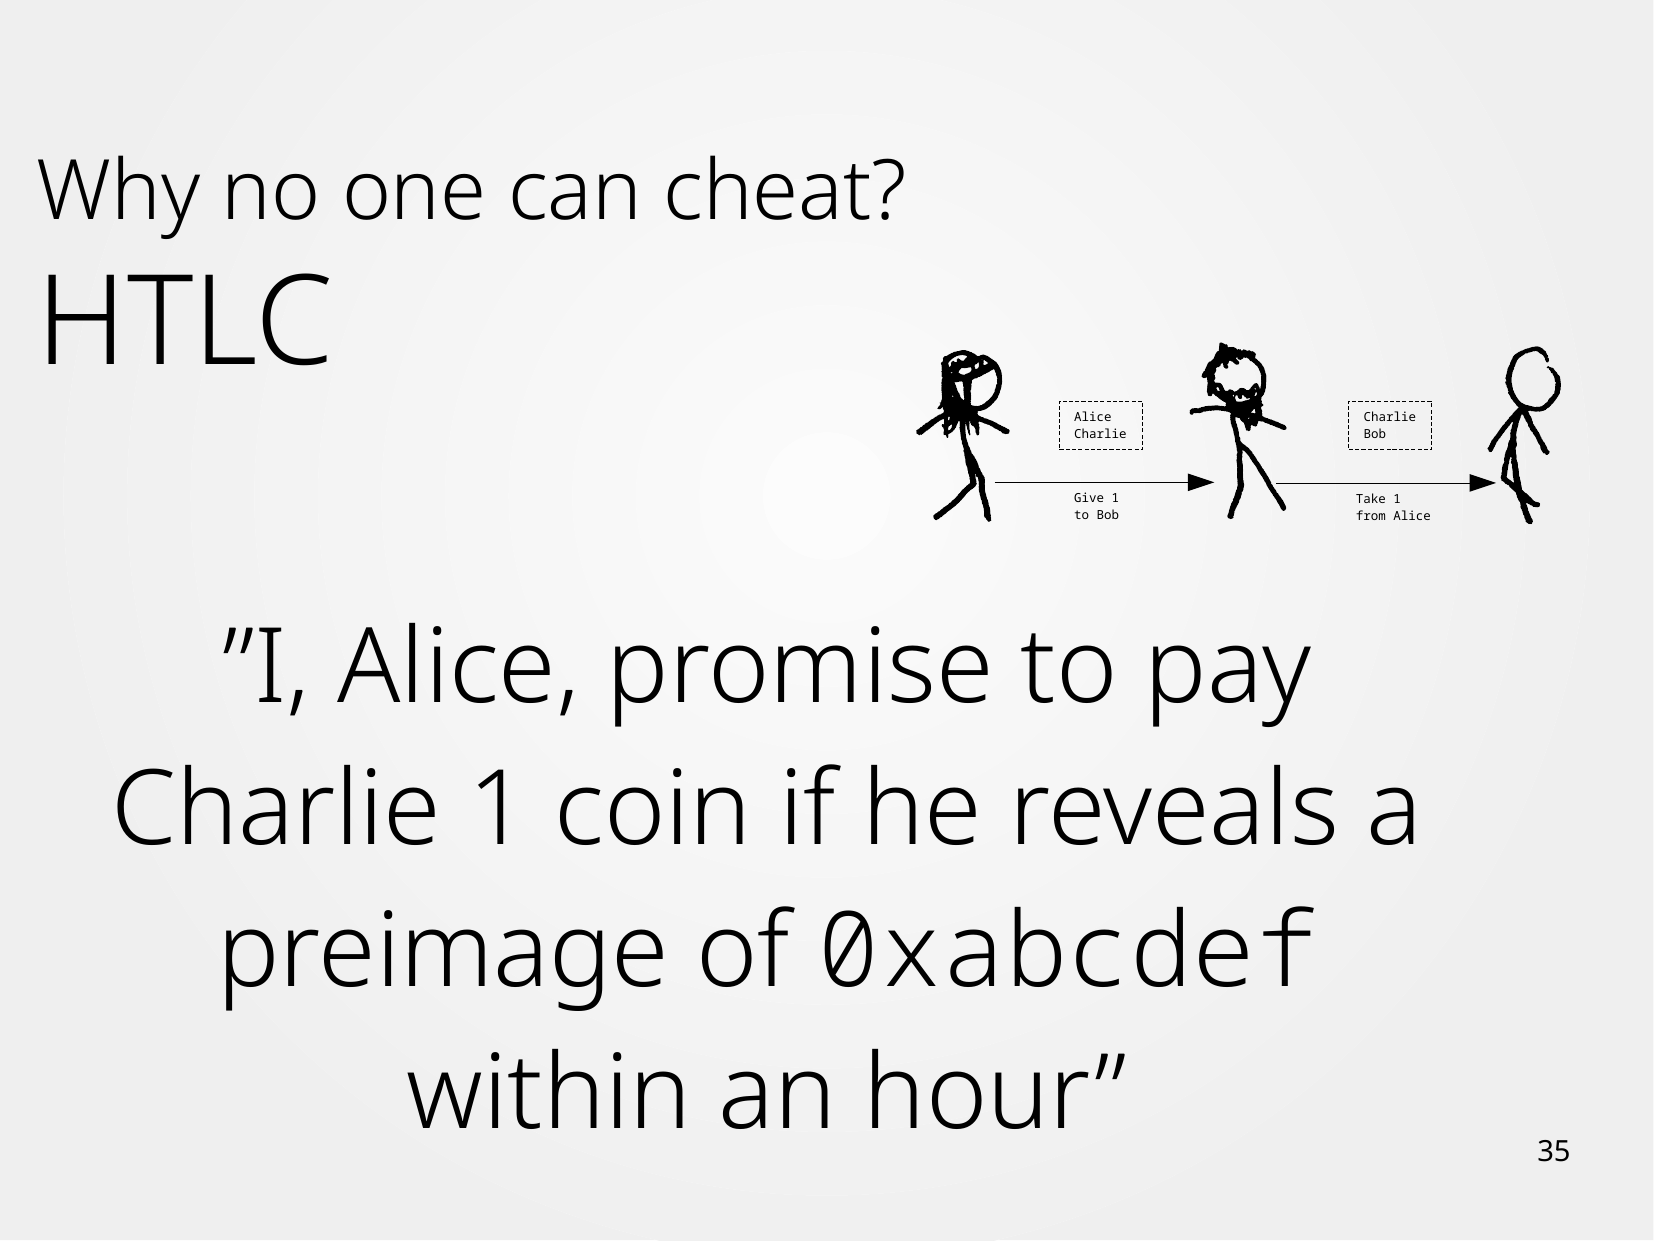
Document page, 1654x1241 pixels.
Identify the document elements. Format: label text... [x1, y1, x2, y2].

picture [915, 349, 1011, 522]
picture [1188, 341, 1288, 520]
text_box Alice Charlie [1059, 401, 1143, 446]
text_box Take 1 from Alice [1341, 484, 1460, 532]
text_box Give 1 to Bob [1059, 483, 1137, 527]
picture [1485, 344, 1563, 526]
title ”I, Alice, promise to pay Charlie 1 coin if he reveals a preimage of 0xabcdef within an hour” [111, 590, 1507, 1063]
title Why no one can cheat? [36, 130, 1034, 243]
text_box Charlie Bob [1348, 401, 1432, 446]
title HTLC [36, 230, 384, 378]
